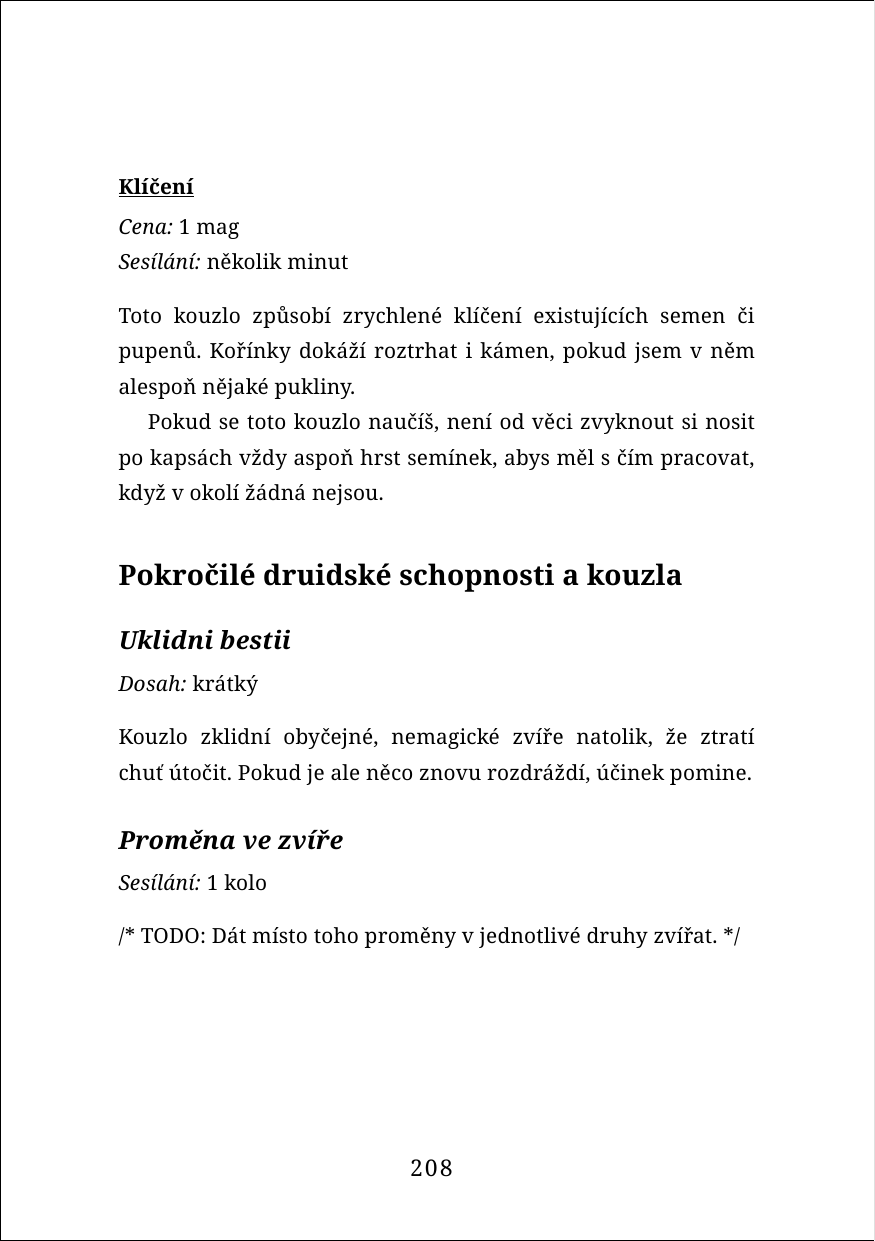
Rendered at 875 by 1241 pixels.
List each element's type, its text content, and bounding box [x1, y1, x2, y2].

text Kouzlo zklidní obyčejné, nemagické zvíře natolik, že ztratí chuť útočit. Pokud je ale něco znovu rozdráždí, účinek pomine. [118, 722, 756, 786]
subtitle Uklidni bestii [118, 623, 756, 657]
subtitle Proměna ve zvíře [118, 823, 756, 857]
text Toto kouzlo způsobí zrychlené klíčení existujících semen či pupenů. Kořínky dokáží roztrhat i kámen, pokud jsem v něm alespoň nějaké pukliny. Pokud se toto kouzlo naučíš, není od věci zvyknout si nosit po kapsách vždy aspoň hrst semínek, abys měl s čím pracovat, když v okolí žádná nejsou. [118, 301, 756, 507]
subtitle Klíčení [118, 172, 756, 200]
subtitle Pokročilé druidské schopnosti a kouzla [118, 555, 756, 593]
text Cena: 1 mag Sesílání: několik minut [118, 212, 756, 276]
text Dosah: krátký [118, 669, 756, 697]
text /* TODO: Dát místo toho proměny v jednotlivé druhy zvířat. */ [118, 922, 756, 950]
text Sesílání: 1 kolo [118, 868, 756, 897]
